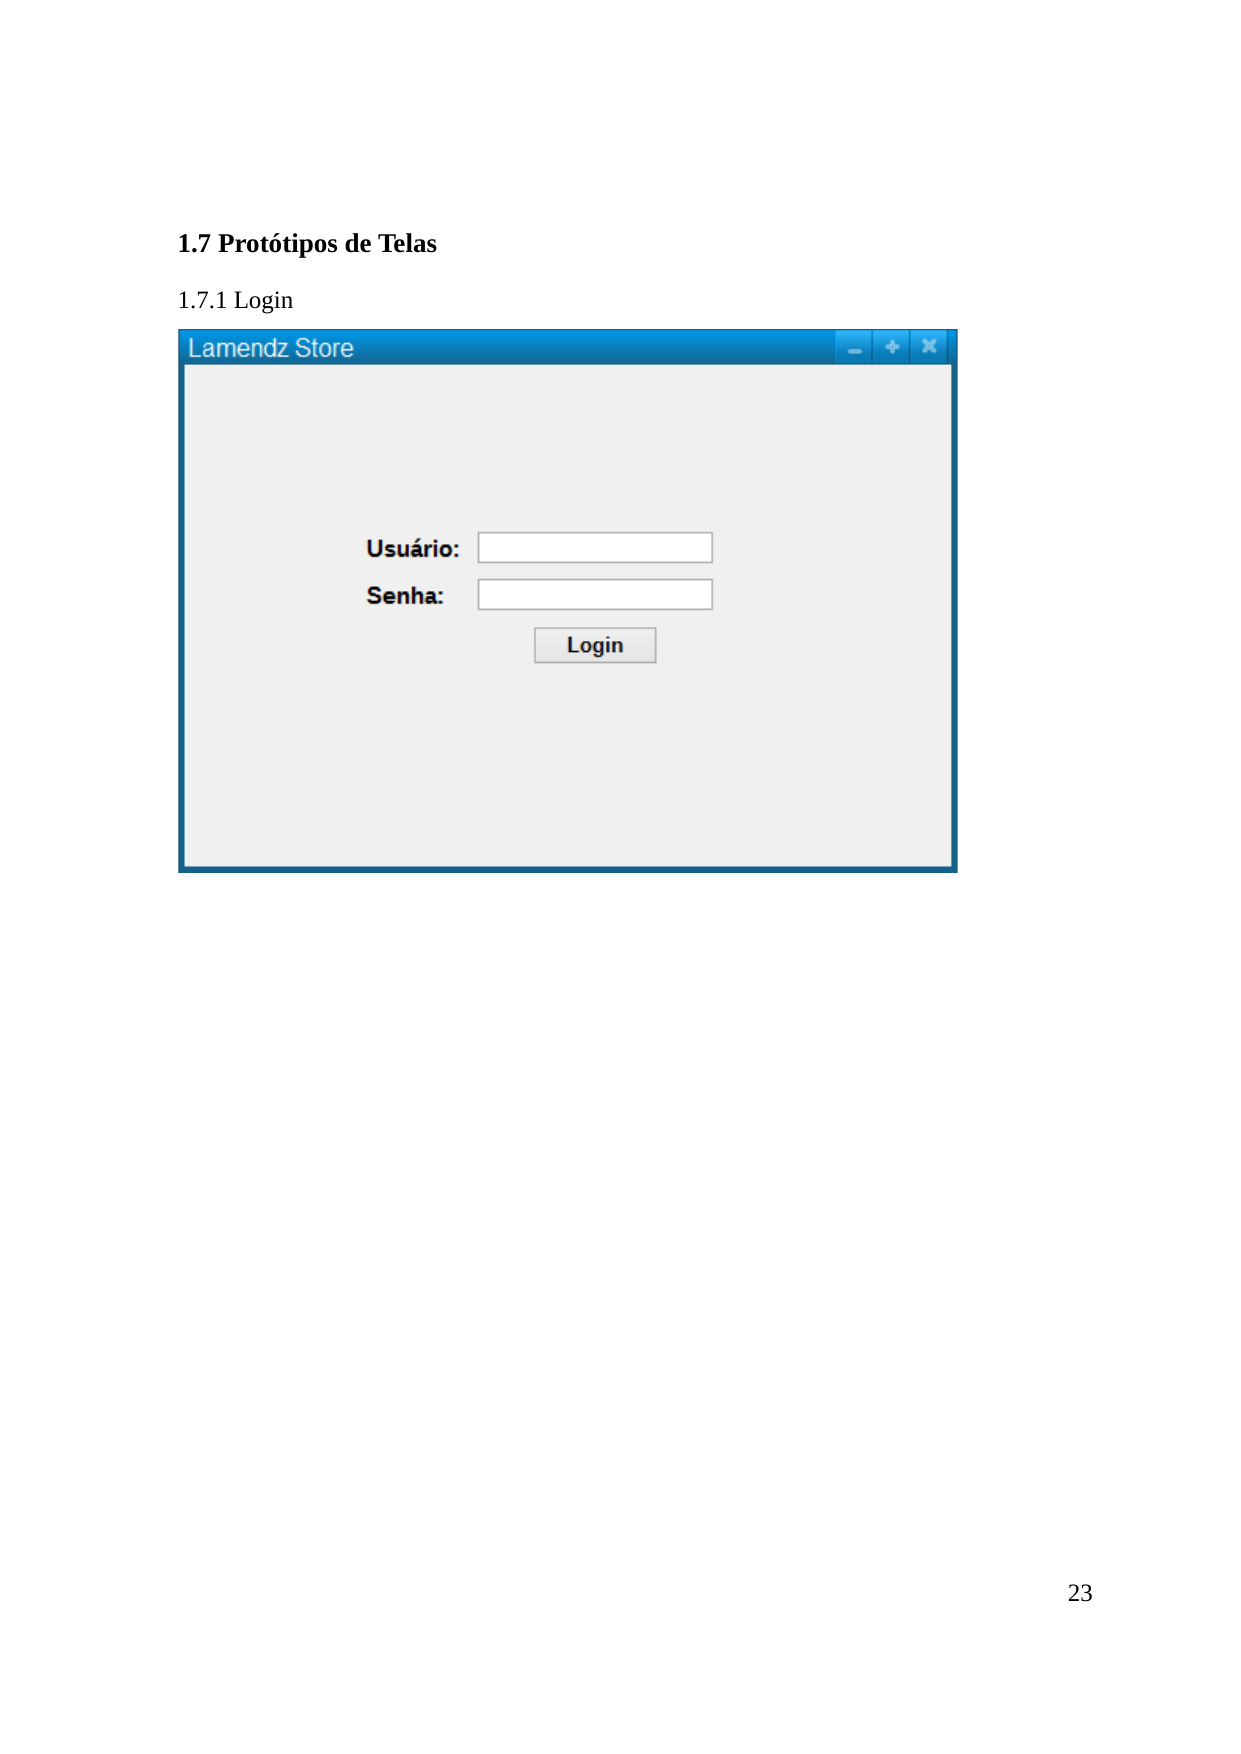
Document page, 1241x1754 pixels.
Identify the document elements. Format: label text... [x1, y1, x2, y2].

subtitle 1.7 Protótipos de Telas [177, 227, 1093, 258]
picture [911, 329, 947, 353]
picture [836, 329, 909, 353]
picture [177, 329, 961, 873]
subtitle 1.7.1 Login [177, 285, 1093, 314]
